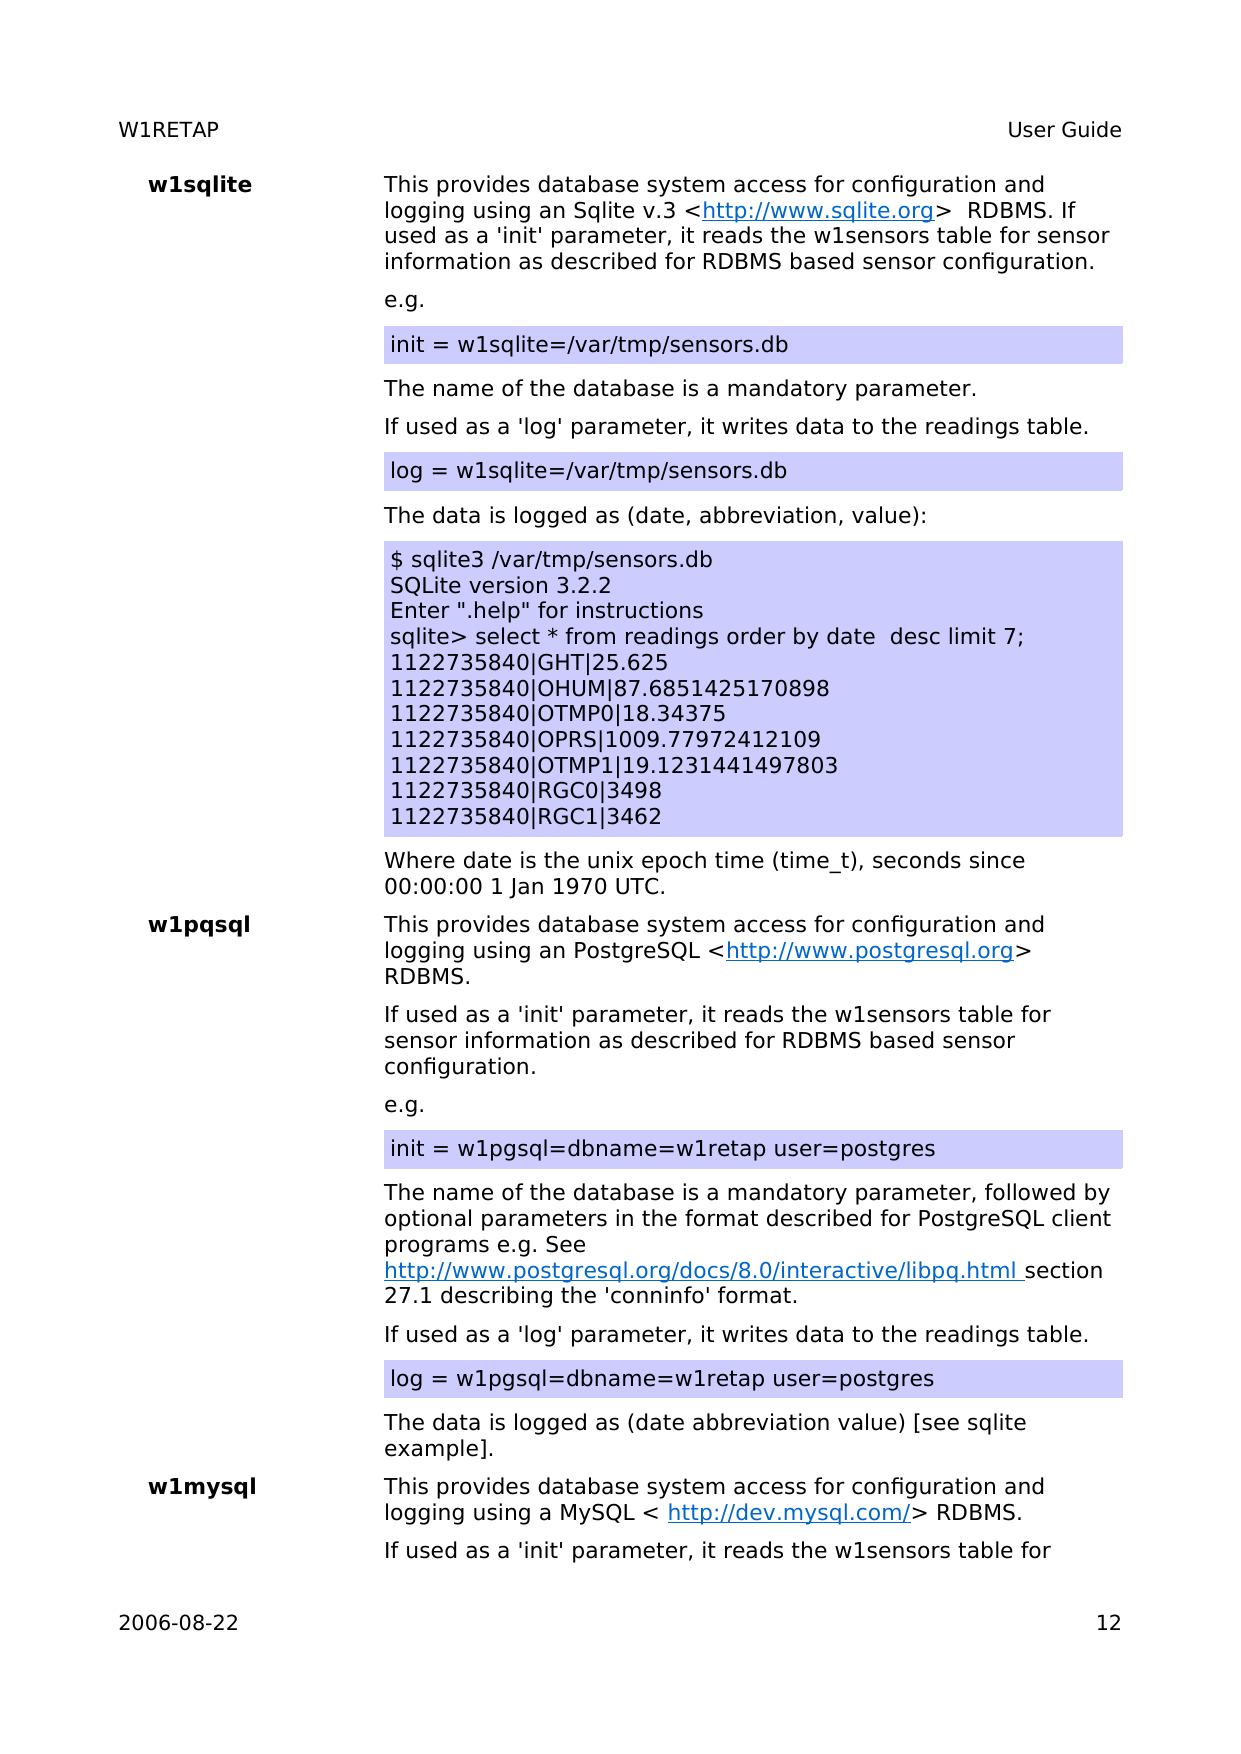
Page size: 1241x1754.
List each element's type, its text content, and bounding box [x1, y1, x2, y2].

list Where date is the unix epoch time (time_t), seconds since 00:00:00 1 Jan 1970 UTC. [148, 848, 1122, 900]
text log = w1sqlite=/var/tmp/sensors.db [385, 453, 1122, 490]
list The data is logged as (date abbreviation value) [see sqlite example]. [148, 1410, 1122, 1461]
list If used as a 'log' parameter, it writes data to the readings table. [148, 414, 1122, 440]
list The name of the database is a mandatory parameter. [148, 376, 1122, 402]
list w1pqsql This provides database system access for configuration and logging using an PostgreSQL <http://www.postgresql.org> RDBMS. [148, 912, 1122, 989]
list e.g. [148, 1092, 1122, 1117]
text $ sqlite3 /var/tmp/sensors.db SQLite version 3.2.2 Enter ".help" for instructions sqlite> select * from readings order by date desc limit 7; 1122735840|GHT|25.625 1122735840|OHUM|87.6851425170898 1122735840|OTMP0|18.34375 1122735840|OPRS|1009.77972412109 1122735840|OTMP1|19.1231441497803 1122735840|RGC0|3498 1122735840|RGC1|3462 [385, 542, 1122, 836]
list The name of the database is a mandatory parameter, followed by optional parameters in the format described for PostgreSQL client programs e.g. See http://www.postgresql.org/docs/8.0/interactive/libpq.html section 27.1 describing the 'conninfo' format. [148, 1180, 1122, 1309]
list If used as a 'init' parameter, it reads the w1sensors table for sensor information as described for RDBMS based sensor configuration. [148, 1002, 1122, 1079]
list e.g. [148, 287, 1122, 313]
text init = w1sqlite=/var/tmp/sensors.db [385, 327, 1122, 363]
list If used as a 'init' parameter, it reads the w1sensors table for [148, 1538, 1122, 1564]
list w1mysql This provides database system access for configuration and logging using a MySQL < http://dev.mysql.com/> RDBMS. [148, 1474, 1122, 1525]
list w1sqlite This provides database system access for configuration and logging using an Sqlite v.3 <http://www.sqlite.org> RDBMS. If used as a 'init' parameter, it reads the w1sensors table for sensor information as described for RDBMS based sensor configuration. [148, 172, 1122, 275]
list If used as a 'log' parameter, it writes data to the readings table. [148, 1321, 1122, 1347]
text init = w1pgsql=dbname=w1retap user=postgres [385, 1131, 1122, 1168]
text log = w1pgsql=dbname=w1retap user=postgres [385, 1361, 1122, 1397]
list The data is logged as (date, abbreviation, value): [148, 503, 1122, 528]
